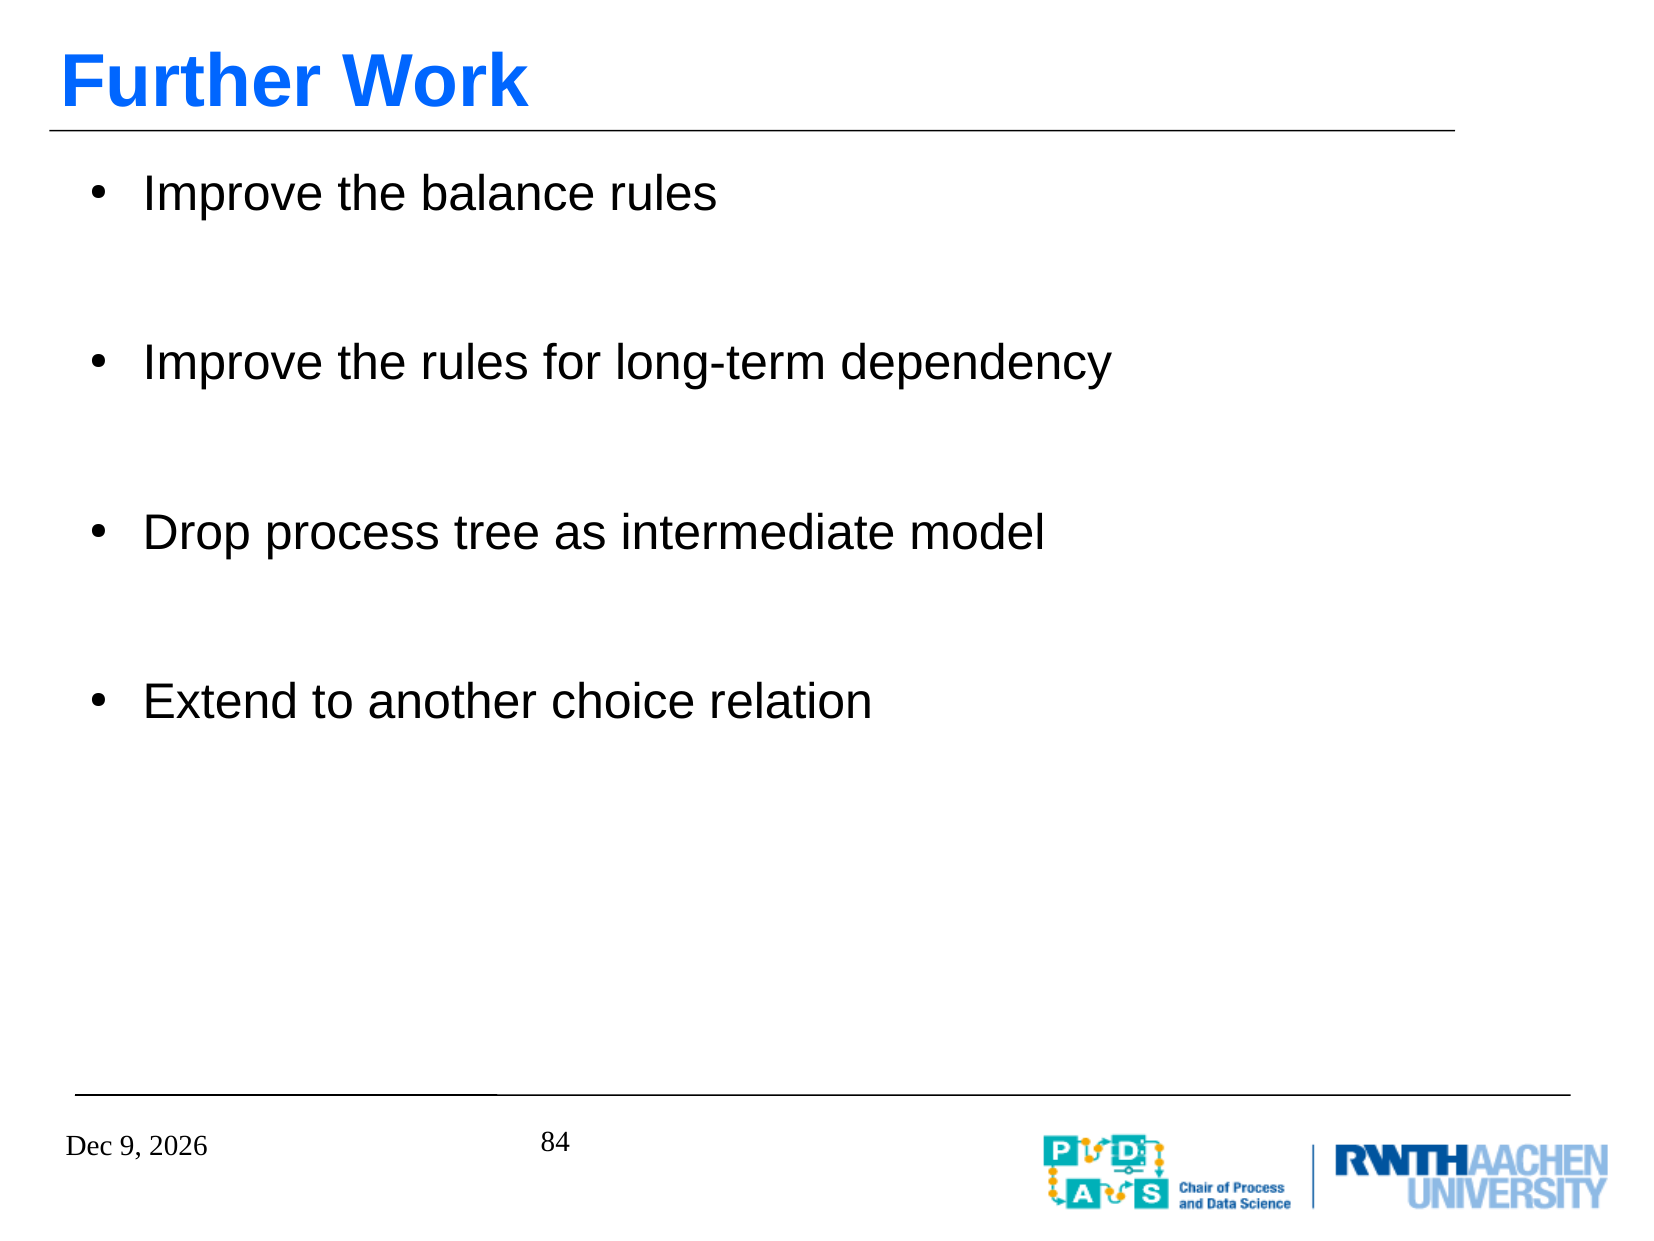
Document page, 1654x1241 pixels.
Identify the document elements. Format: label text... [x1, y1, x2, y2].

picture [1005, 1090, 1647, 1241]
title Further Work [60, 30, 1549, 131]
list Improve the balance rules Improve the rules for long-term dependency Drop process tree as intermediate model Extend to another choice relation [71, 165, 1561, 1021]
